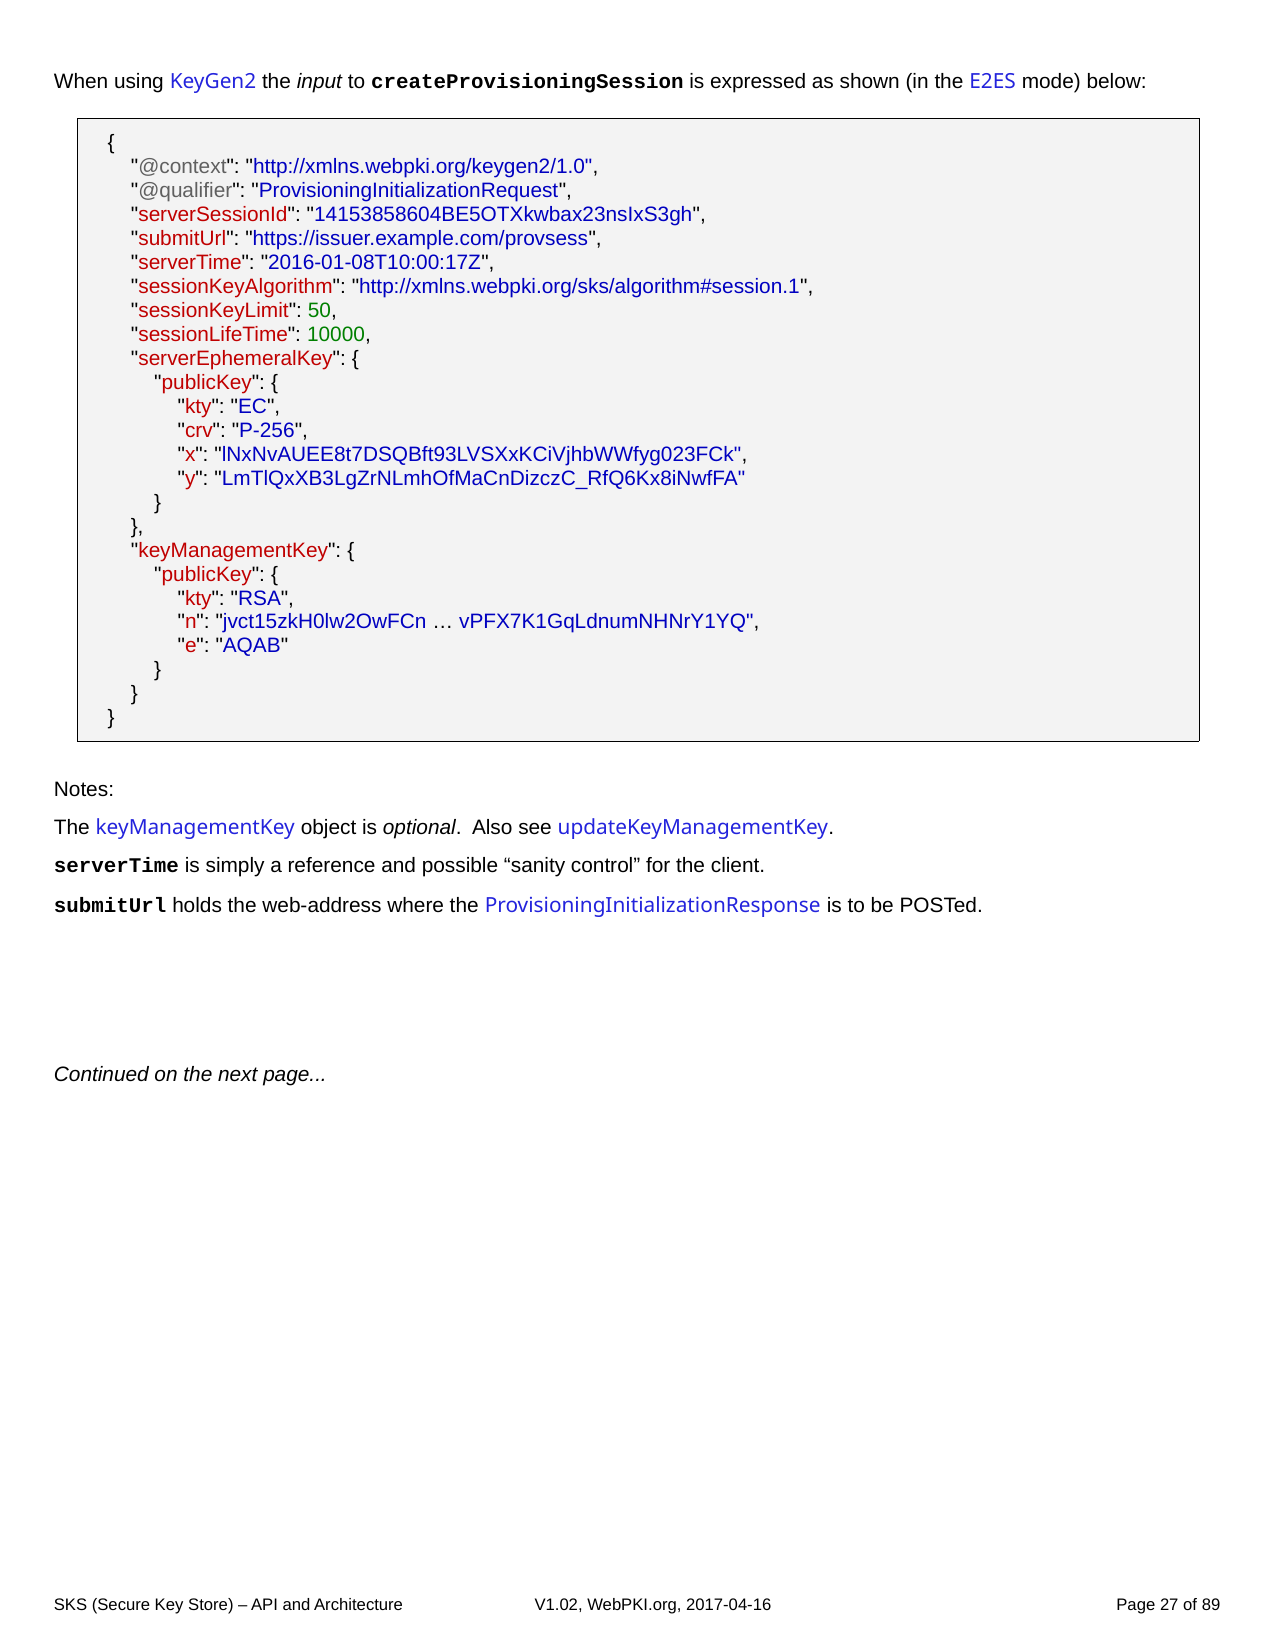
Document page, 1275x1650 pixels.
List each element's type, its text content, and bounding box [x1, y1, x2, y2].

text serverTime is simply a reference and possible “sanity control” for the client. [54, 853, 1221, 878]
table_header { "@context": "http://xmlns.webpki.org/keygen2/1.0", "@qualifier": "ProvisioningInitializationRequest", "serverSessionId": "14153858604BE5OTXkwbax23nsIxS3gh", "submitUrl": "https://issuer.example.com/provsess", "serverTime": "2016-01-08T10:00:17Z", "sessionKeyAlgorithm": "http://xmlns.webpki.org/sks/algorithm#session.1", "sessionKeyLimit": 50, "sessionLifeTime": 10000, "serverEphemeralKey": { "publicKey": { "kty": "EC", "crv": "P-256", "x": "lNxNvAUEE8t7DSQBft93LVSXxKCiVjhbWWfyg023FCk", "y": "LmTlQxXB3LgZrNLmhOfMaCnDizczC_RfQ6Kx8iNwfFA" } }, "keyManagementKey": { "publicKey": { "kty": "RSA", "n": "jvct15zkH0lw2OwFCn … vPFX7K1GqLdnumNHNrY1YQ", "e": "AQAB" } } } [78, 119, 1199, 741]
text submitUrl holds the web-address where the ProvisioningInitializationResponse is to be POSTed. [54, 890, 1221, 919]
text Notes: [54, 777, 1221, 801]
text Continued on the next page... [54, 1062, 1221, 1086]
text When using KeyGen2 the input to createProvisioningSession is expressed as shown (in the E2ES mode) below: [54, 66, 1221, 118]
text The keyManagementKey object is optional. Also see updateKeyManagementKey. [54, 812, 1221, 841]
